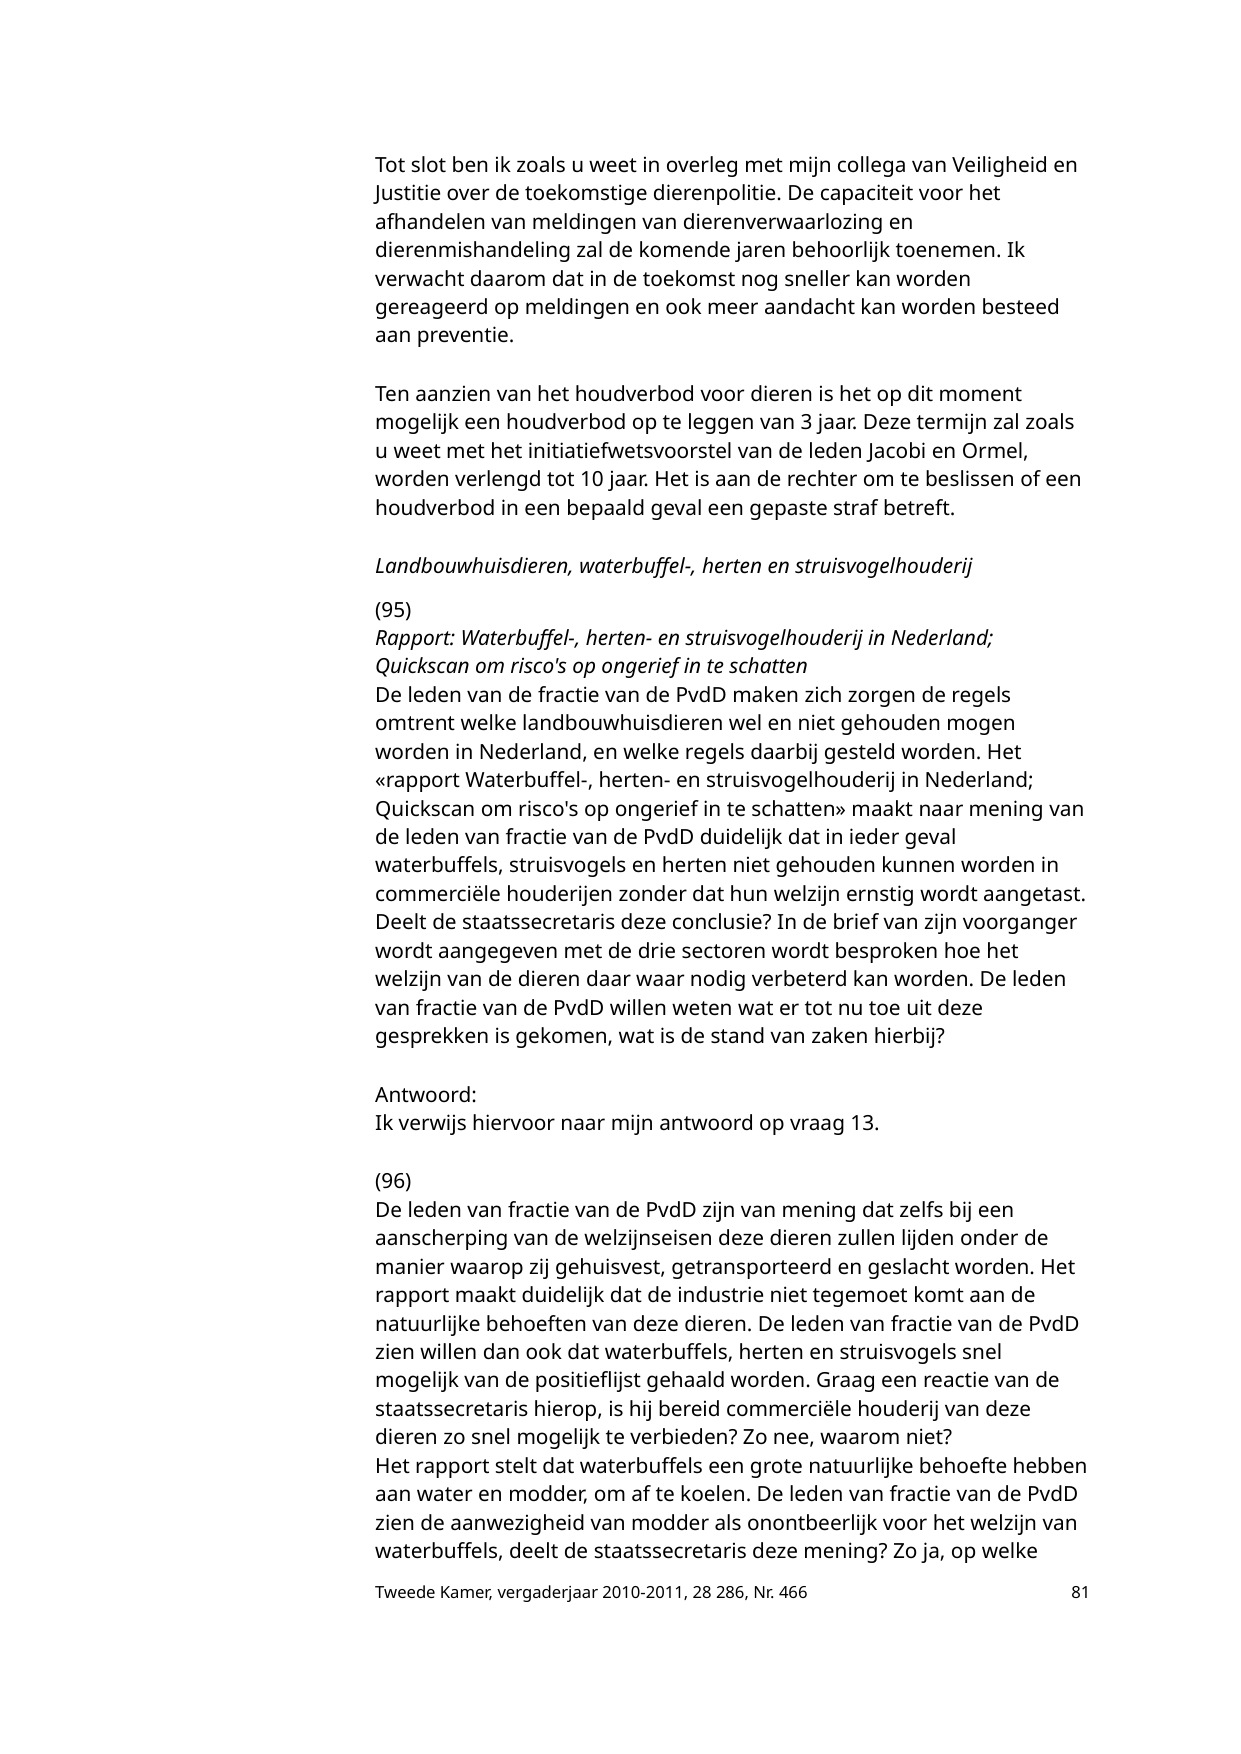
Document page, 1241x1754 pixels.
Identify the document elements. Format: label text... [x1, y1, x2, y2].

text Ten aanzien van het houdverbod voor dieren is het op dit moment mogelijk een houdverbod op te leggen van 3 jaar. Deze termijn zal zoals u weet met het initiatiefwetsvoorstel van de leden Jacobi en Ormel, worden verlengd tot 10 jaar. Het is aan de rechter om te beslissen of een houdverbod in een bepaald geval een gepaste straf betreft. [375, 379, 1090, 521]
text Rapport: Waterbuffel-, herten- en struisvogelhouderij in Nederland; Quickscan om risco's op ongerief in te schatten [375, 623, 1090, 680]
text Antwoord: [375, 1080, 1090, 1108]
text Landbouwhuisdieren, waterbuffel-, herten en struisvogelhouderij [375, 551, 1090, 580]
text De leden van fractie van de PvdD zijn van mening dat zelfs bij een aanscherping van de welzijnseisen deze dieren zullen lijden onder de manier waarop zij gehuisvest, getransporteerd en geslacht worden. Het rapport maakt duidelijk dat de industrie niet tegemoet komt aan de natuurlijke behoeften van deze dieren. De leden van fractie van de PvdD zien willen dan ook dat waterbuffels, herten en struisvogels snel mogelijk van de positieflijst gehaald worden. Graag een reactie van de staatssecretaris hierop, is hij bereid commerciële houderij van deze dieren zo snel mogelijk te verbieden? Zo nee, waarom niet? [375, 1195, 1090, 1451]
text Het rapport stelt dat waterbuffels een grote natuurlijke behoefte hebben aan water en modder, om af te koelen. De leden van fractie van de PvdD zien de aanwezigheid van modder als onontbeerlijk voor het welzijn van waterbuffels, deelt de staatssecretaris deze mening? Zo ja, op welke [375, 1451, 1090, 1565]
text Tot slot ben ik zoals u weet in overleg met mijn collega van Veiligheid en Justitie over de toekomstige dierenpolitie. De capaciteit voor het afhandelen van meldingen van dierenverwaarlozing en dierenmishandeling zal de komende jaren behoorlijk toenemen. Ik verwacht daarom dat in de toekomst nog sneller kan worden gereageerd op meldingen en ook meer aandacht kan worden besteed aan preventie. [375, 150, 1090, 349]
text Ik verwijs hiervoor naar mijn antwoord op vraag 13. [375, 1108, 1090, 1137]
text (95) [375, 595, 1090, 623]
text (96) [375, 1167, 1090, 1195]
text De leden van de fractie van de PvdD maken zich zorgen de regels omtrent welke landbouwhuisdieren wel en niet gehouden mogen worden in Nederland, en welke regels daarbij gesteld worden. Het «rapport Waterbuffel-, herten- en struisvogelhouderij in Nederland; Quickscan om risco's op ongerief in te schatten» maakt naar mening van de leden van fractie van de PvdD duidelijk dat in ieder geval waterbuffels, struisvogels en herten niet gehouden kunnen worden in commerciële houderijen zonder dat hun welzijn ernstig wordt aangetast. Deelt de staatssecretaris deze conclusie? In de brief van zijn voorganger wordt aangegeven met de drie sectoren wordt besproken hoe het welzijn van de dieren daar waar nodig verbeterd kan worden. De leden van fractie van de PvdD willen weten wat er tot nu toe uit deze gesprekken is gekomen, wat is de stand van zaken hierbij? [375, 680, 1090, 1050]
